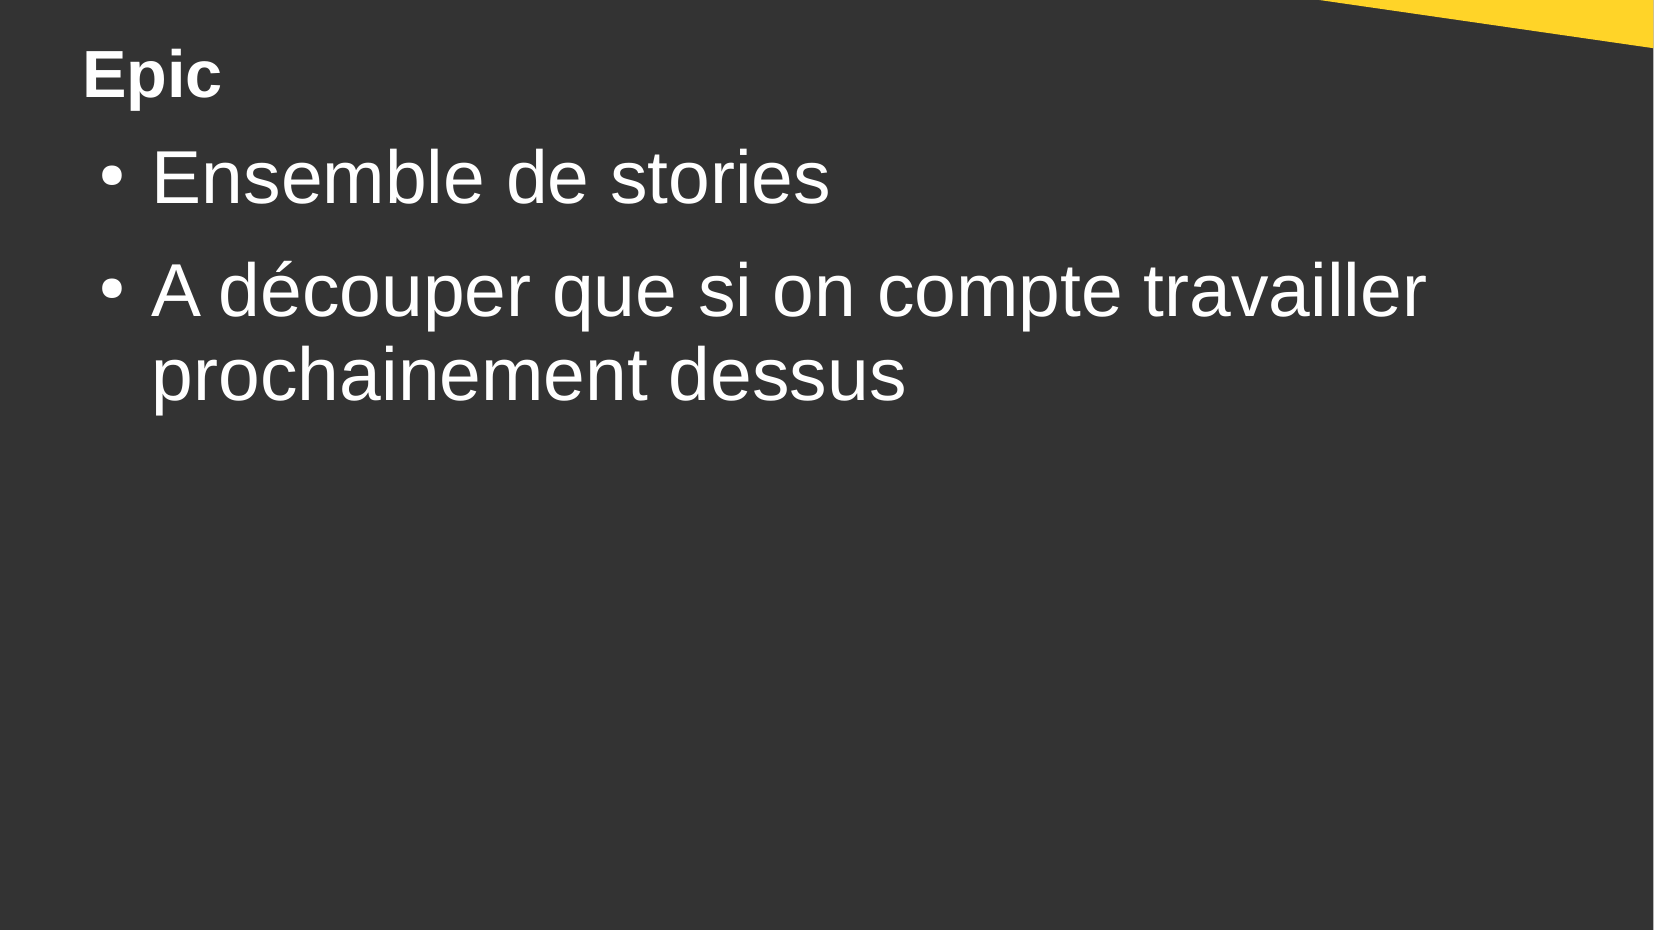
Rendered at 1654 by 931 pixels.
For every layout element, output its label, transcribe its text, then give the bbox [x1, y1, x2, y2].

text_box [1319, 0, 1654, 49]
list Ensemble de stories A découper que si on compte travailler prochainement dessus [80, 135, 1620, 777]
title Epic [82, 37, 1571, 122]
